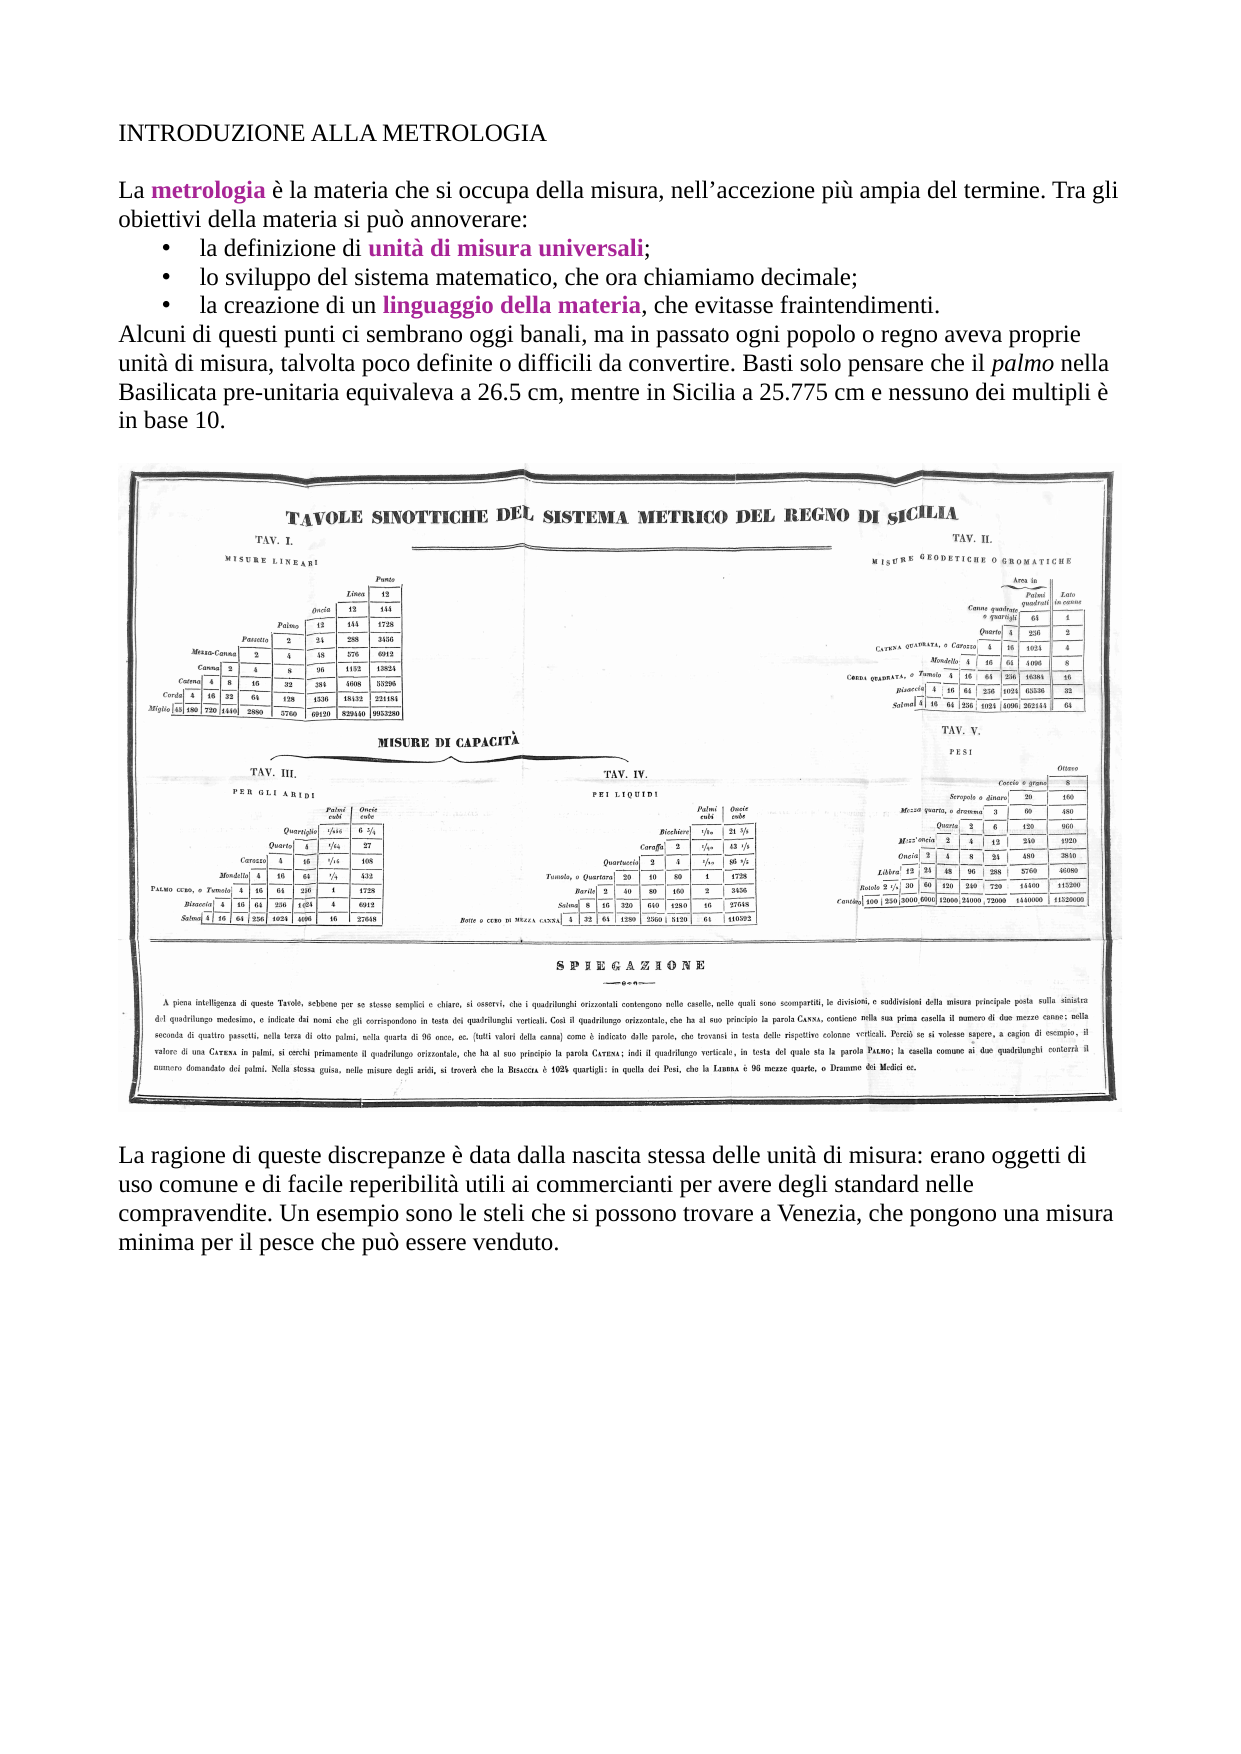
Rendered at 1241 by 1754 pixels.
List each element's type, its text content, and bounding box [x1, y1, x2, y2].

list lo sviluppo del sistema matematico, che ora chiamiamo decimale; [162, 262, 1122, 291]
text La ragione di queste discrepanze è data dalla nascita stessa delle unità di misura: erano oggetti di uso comune e di facile reperibilità utili ai commercianti per avere degli standard nelle compravendite. Un esempio sono le steli che si possono trovare a Venezia, che pongono una misura minima per il pesce che può essere venduto. [118, 1140, 1122, 1255]
text INTRODUZIONE ALLA METROLOGIA [118, 118, 1122, 147]
picture [118, 463, 1123, 1112]
list la creazione di un linguaggio della materia, che evitasse fraintendimenti. [162, 291, 1122, 319]
list la definizione di unità di misura universali; [162, 233, 1122, 262]
text Alcuni di questi punti ci sembrano oggi banali, ma in passato ogni popolo o regno aveva proprie unità di misura, talvolta poco definite o difficili da convertire. Basti solo pensare che il palmo nella Basilicata pre-unitaria equivaleva a 26.5 cm, mentre in Sicilia a 25.775 cm e nessuno dei multipli è in base 10. [118, 319, 1122, 434]
text La metrologia è la materia che si occupa della misura, nell’accezione più ampia del termine. Tra gli obiettivi della materia si può annoverare: [118, 176, 1122, 233]
